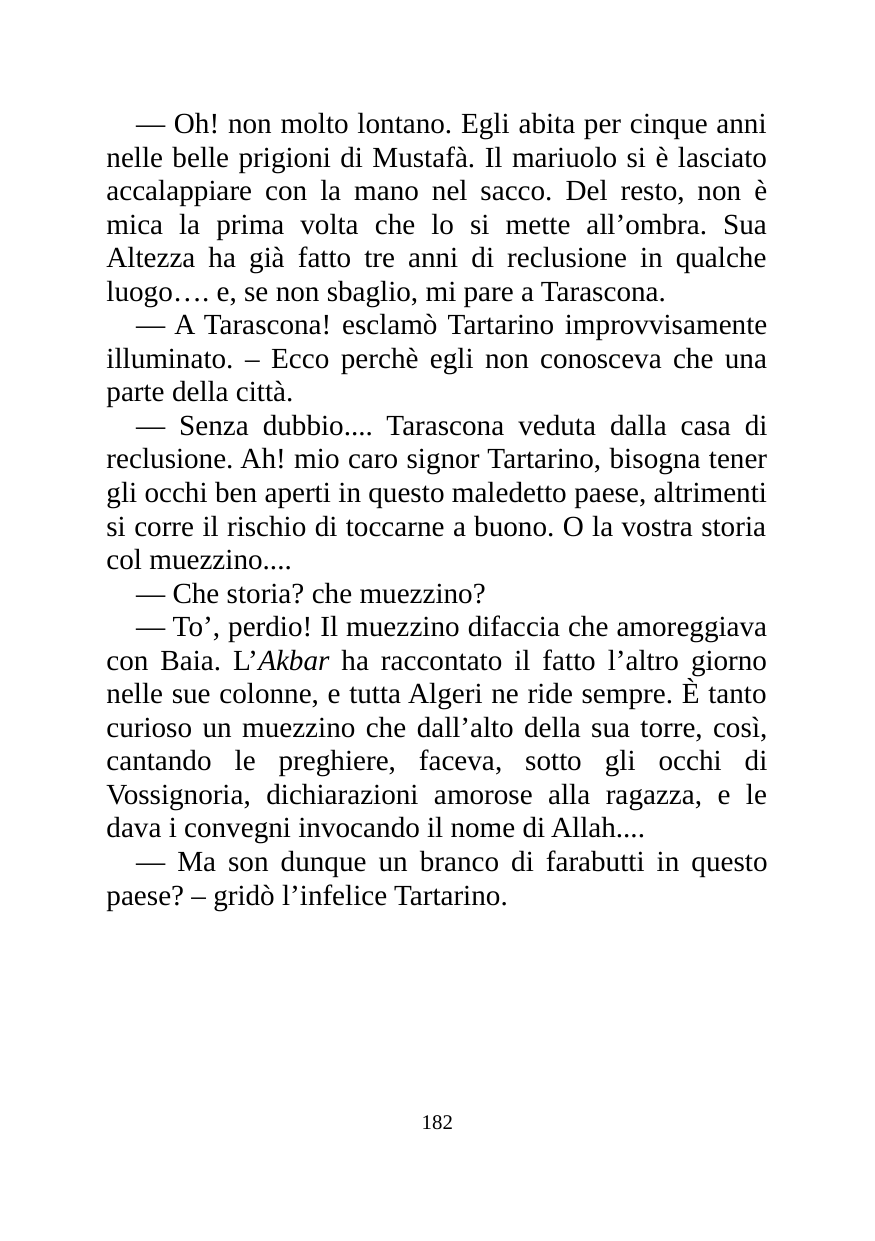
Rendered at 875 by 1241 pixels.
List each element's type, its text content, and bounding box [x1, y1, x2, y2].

text — A Tarascona! esclamò Tartarino improvvisamente illuminato. – Ecco perchè egli non conosceva che una parte della città. [106, 307, 768, 408]
text — Ma son dunque un branco di farabutti in questo paese? – gridò l’infelice Tartarino. [106, 844, 768, 911]
text — To’, perdio! Il muezzino difaccia che amoreggiava con Baia. L’Akbar ha raccontato il fatto l’altro giorno nelle sue colonne, e tutta Algeri ne ride sempre. È tanto curioso un muezzino che dall’alto della sua torre, così, cantando le preghiere, faceva, sotto gli occhi di Vossignoria, dichiarazioni amorose alla ragazza, e le dava i convegni invocando il nome di Allah.... [106, 609, 768, 844]
text — Senza dubbio.... Tarascona veduta dalla casa di reclusione. Ah! mio caro signor Tartarino, bisogna tener gli occhi ben aperti in questo maledetto paese, altrimenti si corre il rischio di toccarne a buono. O la vostra storia col muezzino.... [106, 408, 768, 576]
text — Oh! non molto lontano. Egli abita per cinque anni nelle belle prigioni di Mustafà. Il mariuolo si è lasciato accalappiare con la mano nel sacco. Del resto, non è mica la prima volta che lo si mette all’ombra. Sua Altezza ha già fatto tre anni di reclusione in qualche luogo…. e, se non sbaglio, mi pare a Tarascona. [106, 106, 768, 307]
text — Che storia? che muezzino? [106, 576, 768, 609]
